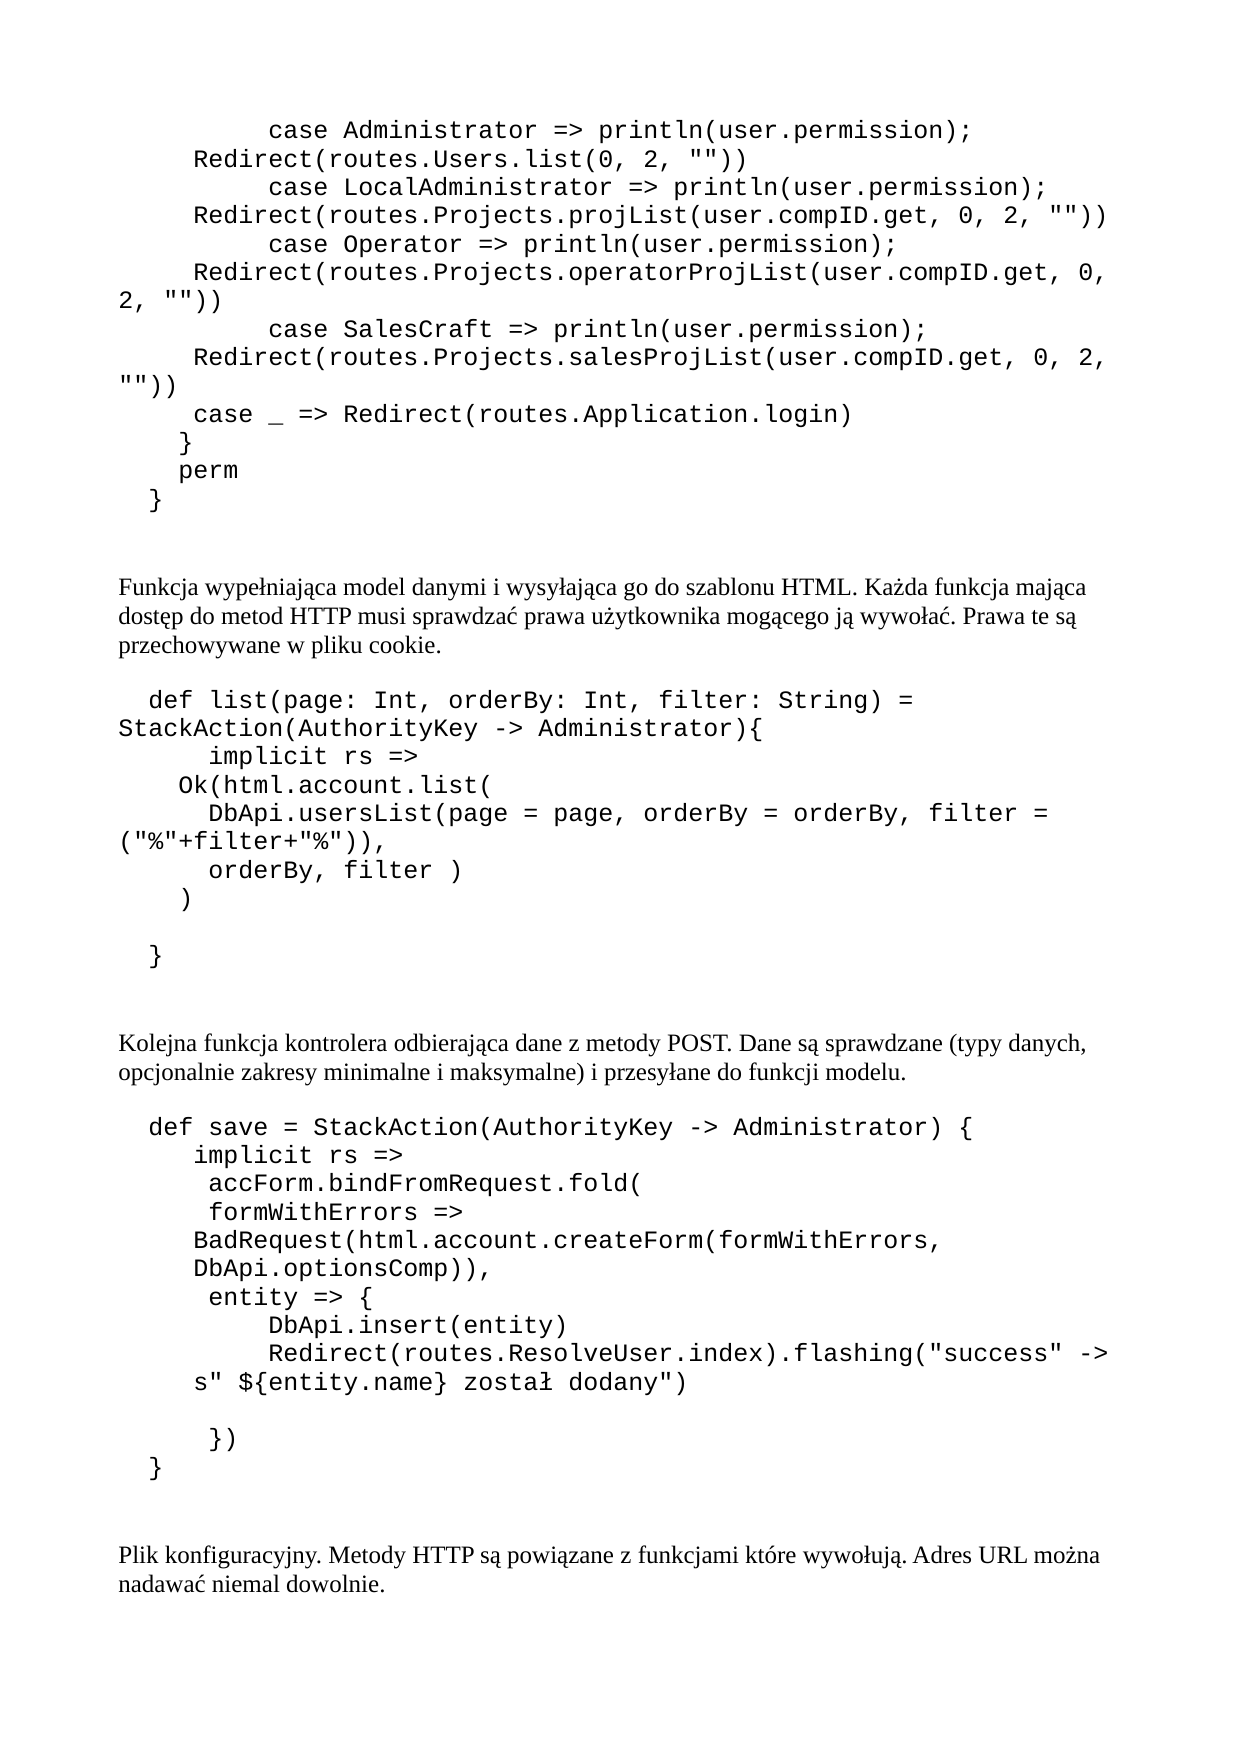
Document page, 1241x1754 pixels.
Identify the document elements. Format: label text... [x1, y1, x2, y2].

text Kolejna funkcja kontrolera odbierająca dane z metody POST. Dane są sprawdzane (typy danych, opcjonalnie zakresy minimalne i maksymalne) i przesyłane do funkcji modelu. [118, 1028, 1122, 1086]
text DbApi.usersList(page = page, orderBy = orderBy, filter = ("%"+filter+"%")), [118, 801, 1122, 857]
text Plik konfiguracyjny. Metody HTTP są powiązane z funkcjami które wywołują. Adres URL można nadawać niemal dowolnie. [118, 1540, 1122, 1598]
text case Administrator => println(user.permission); Redirect(routes.Users.list(0, 2, "")) [118, 118, 1122, 175]
text accForm.bindFromRequest.fold( [118, 1171, 1122, 1199]
text } [118, 942, 1122, 971]
text implicit rs => [118, 1143, 1122, 1171]
text orderBy, filter ) [118, 857, 1122, 886]
text entity => { [118, 1284, 1122, 1313]
text def list(page: Int, orderBy: Int, filter: String) = StackAction(AuthorityKey -> Administrator){ [118, 687, 1122, 744]
text case LocalAdministrator => println(user.permission); Redirect(routes.Projects.projList(user.compID.get, 0, 2, "")) [118, 175, 1122, 231]
text ) [118, 886, 1122, 914]
text } [118, 1454, 1122, 1483]
text Funkcja wypełniająca model danymi i wysyłająca go do szablonu HTML. Każda funkcja mająca dostęp do metod HTTP musi sprawdzać prawa użytkownika mogącego ją wywołać. Prawa te są przechowywane w pliku cookie. [118, 572, 1122, 658]
text formWithErrors => BadRequest(html.account.createForm(formWithErrors, DbApi.optionsComp)), [118, 1199, 1122, 1284]
text Ok(html.account.list( [118, 772, 1122, 801]
text DbApi.insert(entity) [118, 1313, 1122, 1341]
text } [118, 430, 1122, 458]
text Redirect(routes.ResolveUser.index).flashing("success" -> s" ${entity.name} został dodany") [118, 1341, 1122, 1398]
text perm [118, 458, 1122, 486]
text def save = StackAction(AuthorityKey -> Administrator) { [118, 1114, 1122, 1143]
text }) [118, 1426, 1122, 1454]
text case SalesCraft => println(user.permission); Redirect(routes.Projects.salesProjList(user.compID.get, 0, 2, "")) [118, 316, 1122, 401]
text } [118, 486, 1122, 515]
text implicit rs => [118, 744, 1122, 772]
text case Operator => println(user.permission); Redirect(routes.Projects.operatorProjList(user.compID.get, 0, 2, "")) [118, 231, 1122, 316]
text case _ => Redirect(routes.Application.login) [118, 401, 1122, 430]
